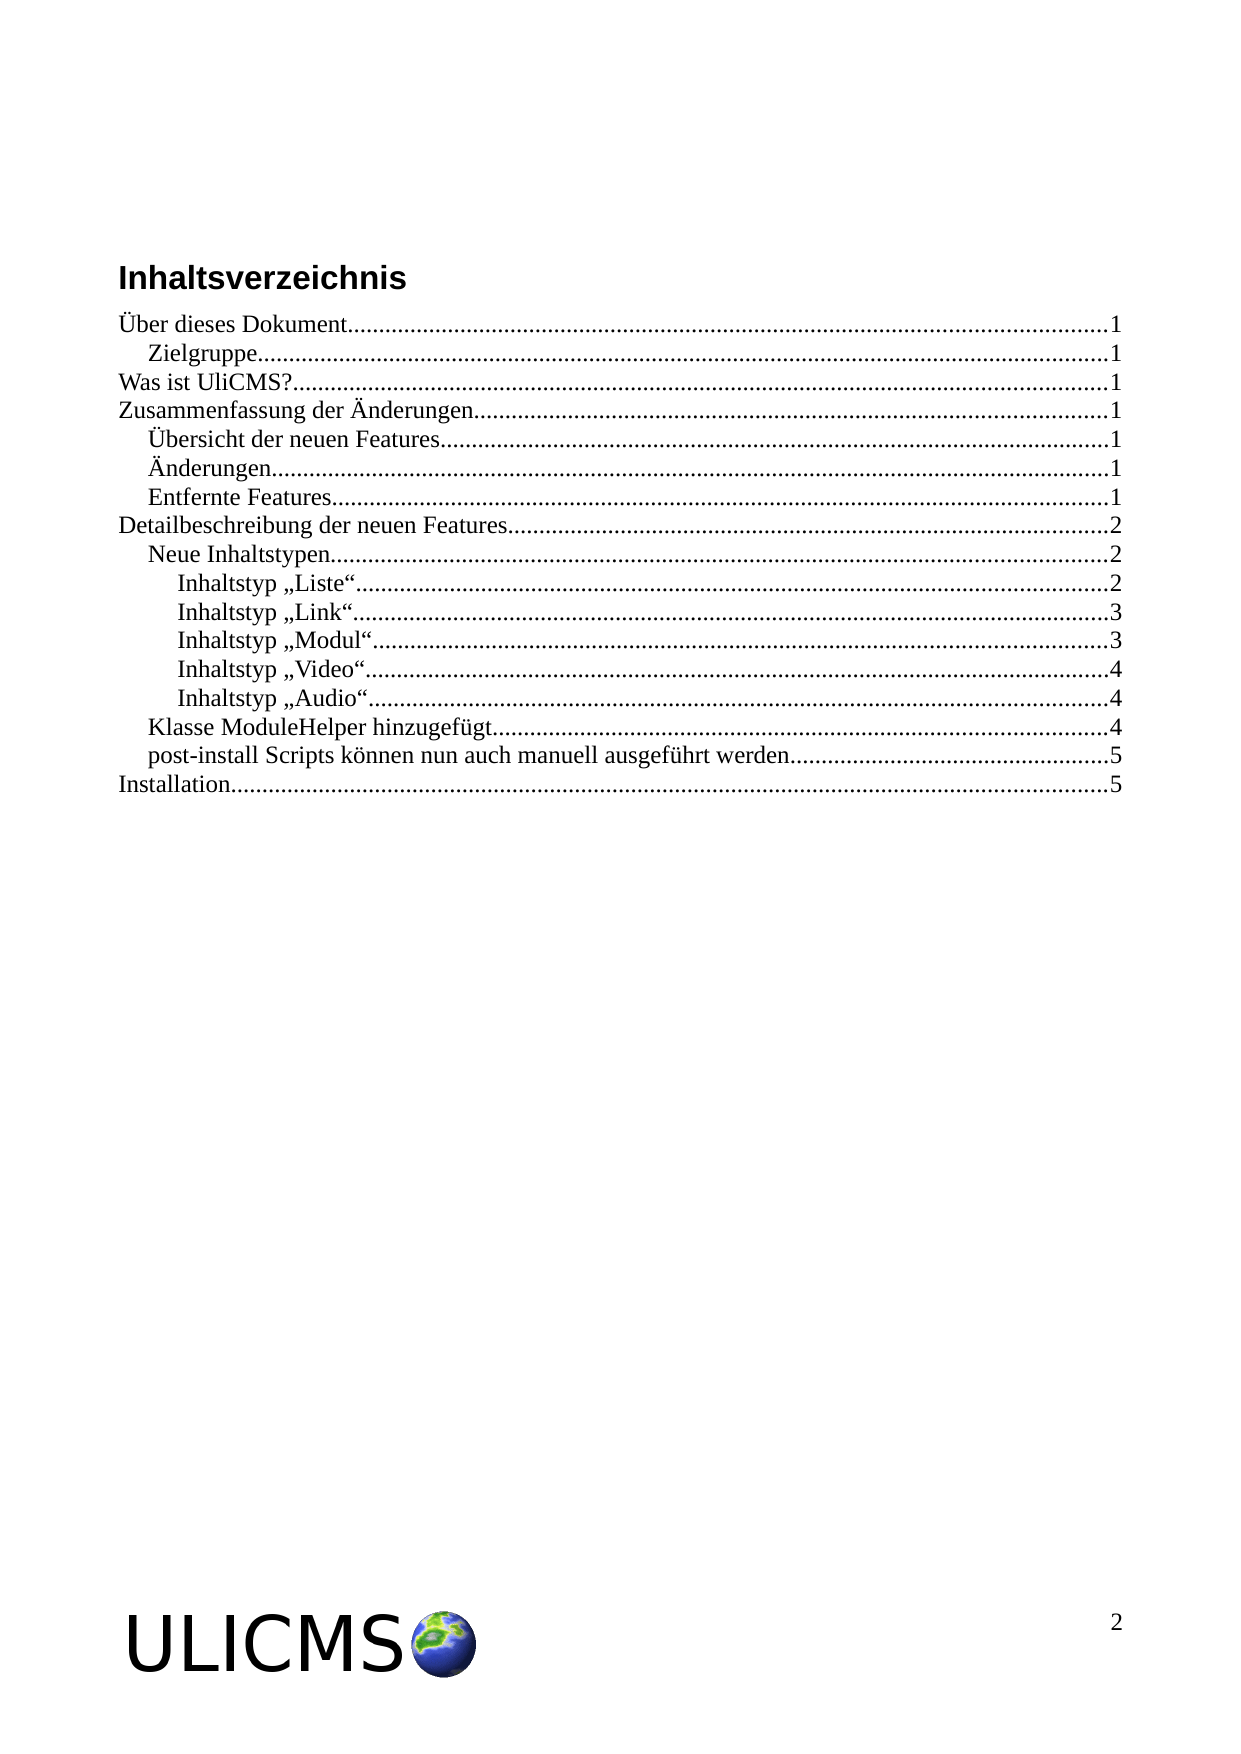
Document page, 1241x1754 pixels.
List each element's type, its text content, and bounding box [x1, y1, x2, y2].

subtitle Inhaltsverzeichnis [118, 258, 1123, 297]
text Inhaltstyp „Modul“ 3 [177, 625, 1123, 654]
text Neue Inhaltstypen 2 [148, 539, 1123, 568]
text Inhaltstyp „Liste“ 2 [177, 568, 1123, 597]
text Entfernte Features 1 [148, 482, 1123, 510]
text Klasse ModuleHelper hinzugefügt 4 [148, 712, 1123, 740]
text post-install Scripts können nun auch manuell ausgeführt werden 5 [148, 740, 1123, 769]
text Zusammenfassung der Änderungen 1 [118, 395, 1123, 424]
text Übersicht der neuen Features 1 [148, 424, 1123, 453]
text Über dieses Dokument 1 [118, 309, 1123, 338]
text Inhaltstyp „Link“ 3 [177, 597, 1123, 625]
text Installation 5 [118, 769, 1123, 798]
text Zielgruppe 1 [148, 338, 1123, 367]
text Detailbeschreibung der neuen Features 2 [118, 510, 1123, 539]
text Änderungen 1 [148, 453, 1123, 482]
text Inhaltstyp „Audio“ 4 [177, 683, 1123, 712]
text Was ist UliCMS? 1 [118, 367, 1123, 395]
text Inhaltstyp „Video“ 4 [177, 654, 1123, 683]
picture [118, 1607, 479, 1681]
